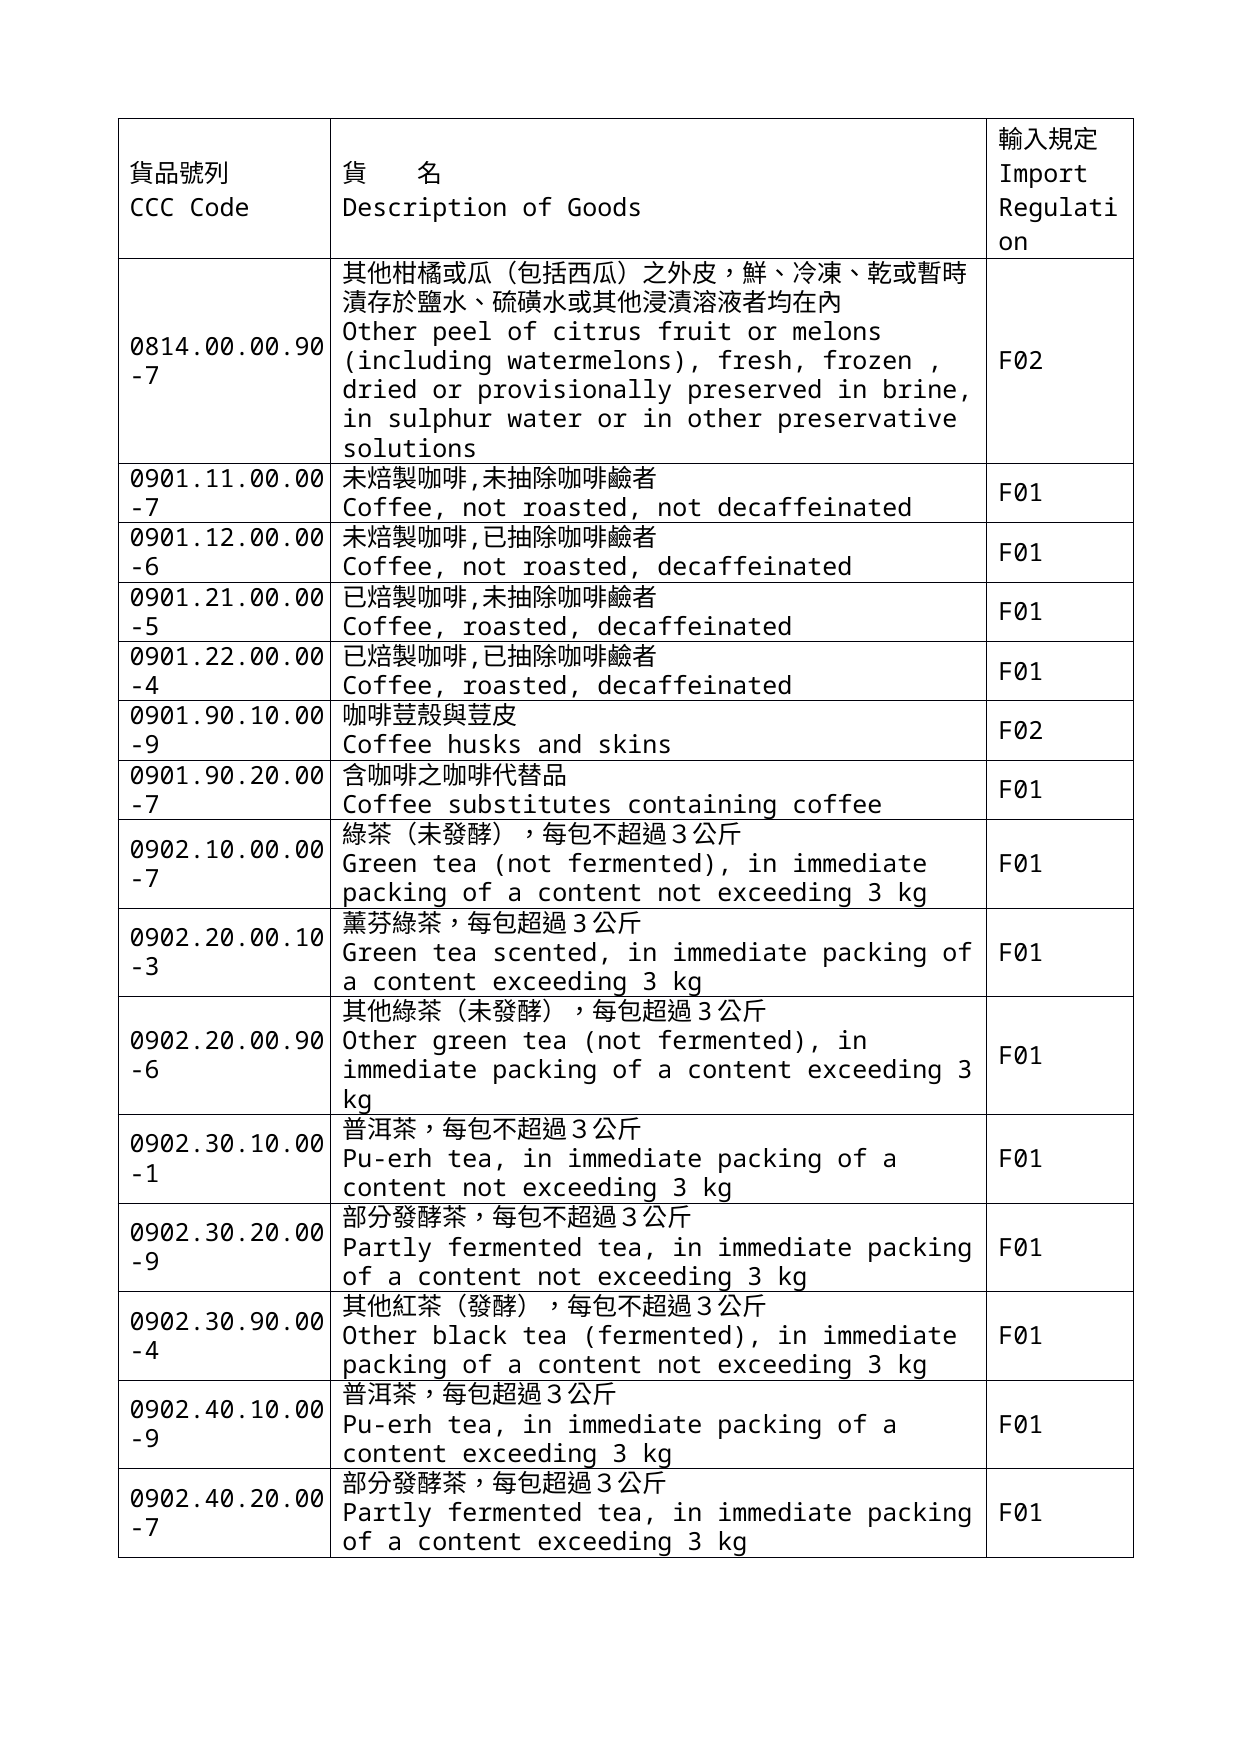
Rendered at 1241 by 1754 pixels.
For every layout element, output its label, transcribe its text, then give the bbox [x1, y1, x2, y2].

table_cell 0901.90.10.00-9 [119, 701, 330, 760]
table_cell 0902.20.00.10-3 [119, 909, 330, 996]
table_cell F01 [987, 464, 1133, 522]
table_header 輸入規定 Import Regulation [987, 119, 1133, 258]
table_cell F01 [987, 523, 1133, 582]
table_cell 0814.00.00.90-7 [119, 259, 330, 463]
table_cell 0901.11.00.00-7 [119, 464, 330, 522]
table_cell F02 [987, 259, 1133, 463]
table_cell 其他綠茶（未發酵），每包超過3公斤 Other green tea (not fermented), in immediate packing of a content exceeding 3 kg [331, 997, 986, 1114]
table_cell F01 [987, 1292, 1133, 1379]
table_cell 未焙製咖啡,未抽除咖啡鹼者 Coffee, not roasted, not decaffeinated [331, 464, 986, 522]
table_cell F02 [987, 701, 1133, 760]
table_cell 薰芬綠茶，每包超過3公斤 Green tea scented, in immediate packing of a content exceeding 3 kg [331, 909, 986, 996]
table_cell 0902.30.20.00-9 [119, 1204, 330, 1291]
table_cell F01 [987, 583, 1133, 641]
table_cell 0902.40.20.00-7 [119, 1469, 330, 1557]
table_cell F01 [987, 997, 1133, 1114]
table_cell F01 [987, 1381, 1133, 1468]
table_cell 普洱茶，每包超過３公斤 Pu-erh tea, in immediate packing of a content exceeding 3 kg [331, 1381, 986, 1468]
table_cell 綠茶（未發酵），每包不超過３公斤 Green tea (not fermented), in immediate packing of a content not exceeding 3 kg [331, 820, 986, 908]
table_cell 0902.40.10.00-9 [119, 1381, 330, 1468]
table_cell F01 [987, 820, 1133, 908]
table_cell 0901.21.00.00-5 [119, 583, 330, 641]
table_cell 0902.30.10.00-1 [119, 1115, 330, 1202]
table_cell 普洱茶，每包不超過３公斤 Pu-erh tea, in immediate packing of a content not exceeding 3 kg [331, 1115, 986, 1202]
table_cell 0902.20.00.90-6 [119, 997, 330, 1114]
table_cell 0901.22.00.00-4 [119, 642, 330, 700]
table_cell 已焙製咖啡,未抽除咖啡鹼者 Coffee, roasted, decaffeinated [331, 583, 986, 641]
table_cell F01 [987, 642, 1133, 700]
table_cell 含咖啡之咖啡代替品 Coffee substitutes containing coffee [331, 761, 986, 819]
table_cell F01 [987, 1115, 1133, 1202]
table_cell 0902.30.90.00-4 [119, 1292, 330, 1379]
table_cell 咖啡荳殼與荳皮 Coffee husks and skins [331, 701, 986, 760]
table_cell F01 [987, 909, 1133, 996]
table_header 貨 名 Description of Goods [331, 119, 986, 258]
table_cell 部分發酵茶，每包超過３公斤 Partly fermented tea, in immediate packing of a content exceeding 3 kg [331, 1469, 986, 1557]
table_cell 未焙製咖啡,已抽除咖啡鹼者 Coffee, not roasted, decaffeinated [331, 523, 986, 582]
table_cell F01 [987, 1204, 1133, 1291]
table_cell F01 [987, 1469, 1133, 1557]
table_cell 0902.10.00.00-7 [119, 820, 330, 908]
table_cell 0901.12.00.00-6 [119, 523, 330, 582]
table_cell 已焙製咖啡,已抽除咖啡鹼者 Coffee, roasted, decaffeinated [331, 642, 986, 700]
table_cell 其他柑橘或瓜（包括西瓜）之外皮，鮮、冷凍、乾或暫時漬存於鹽水、硫磺水或其他浸漬溶液者均在內 Other peel of citrus fruit or melons (including watermelons), fresh, frozen , dried or provisionally preserved in brine, in sulphur water or in other preservative solutions [331, 259, 986, 463]
table_cell 其他紅茶（發酵），每包不超過３公斤 Other black tea (fermented), in immediate packing of a content not exceeding 3 kg [331, 1292, 986, 1379]
table_cell F01 [987, 761, 1133, 819]
table_cell 部分發酵茶，每包不超過３公斤 Partly fermented tea, in immediate packing of a content not exceeding 3 kg [331, 1204, 986, 1291]
table_header 貨品號列 CCC Code [119, 119, 330, 258]
table_cell 0901.90.20.00-7 [119, 761, 330, 819]
